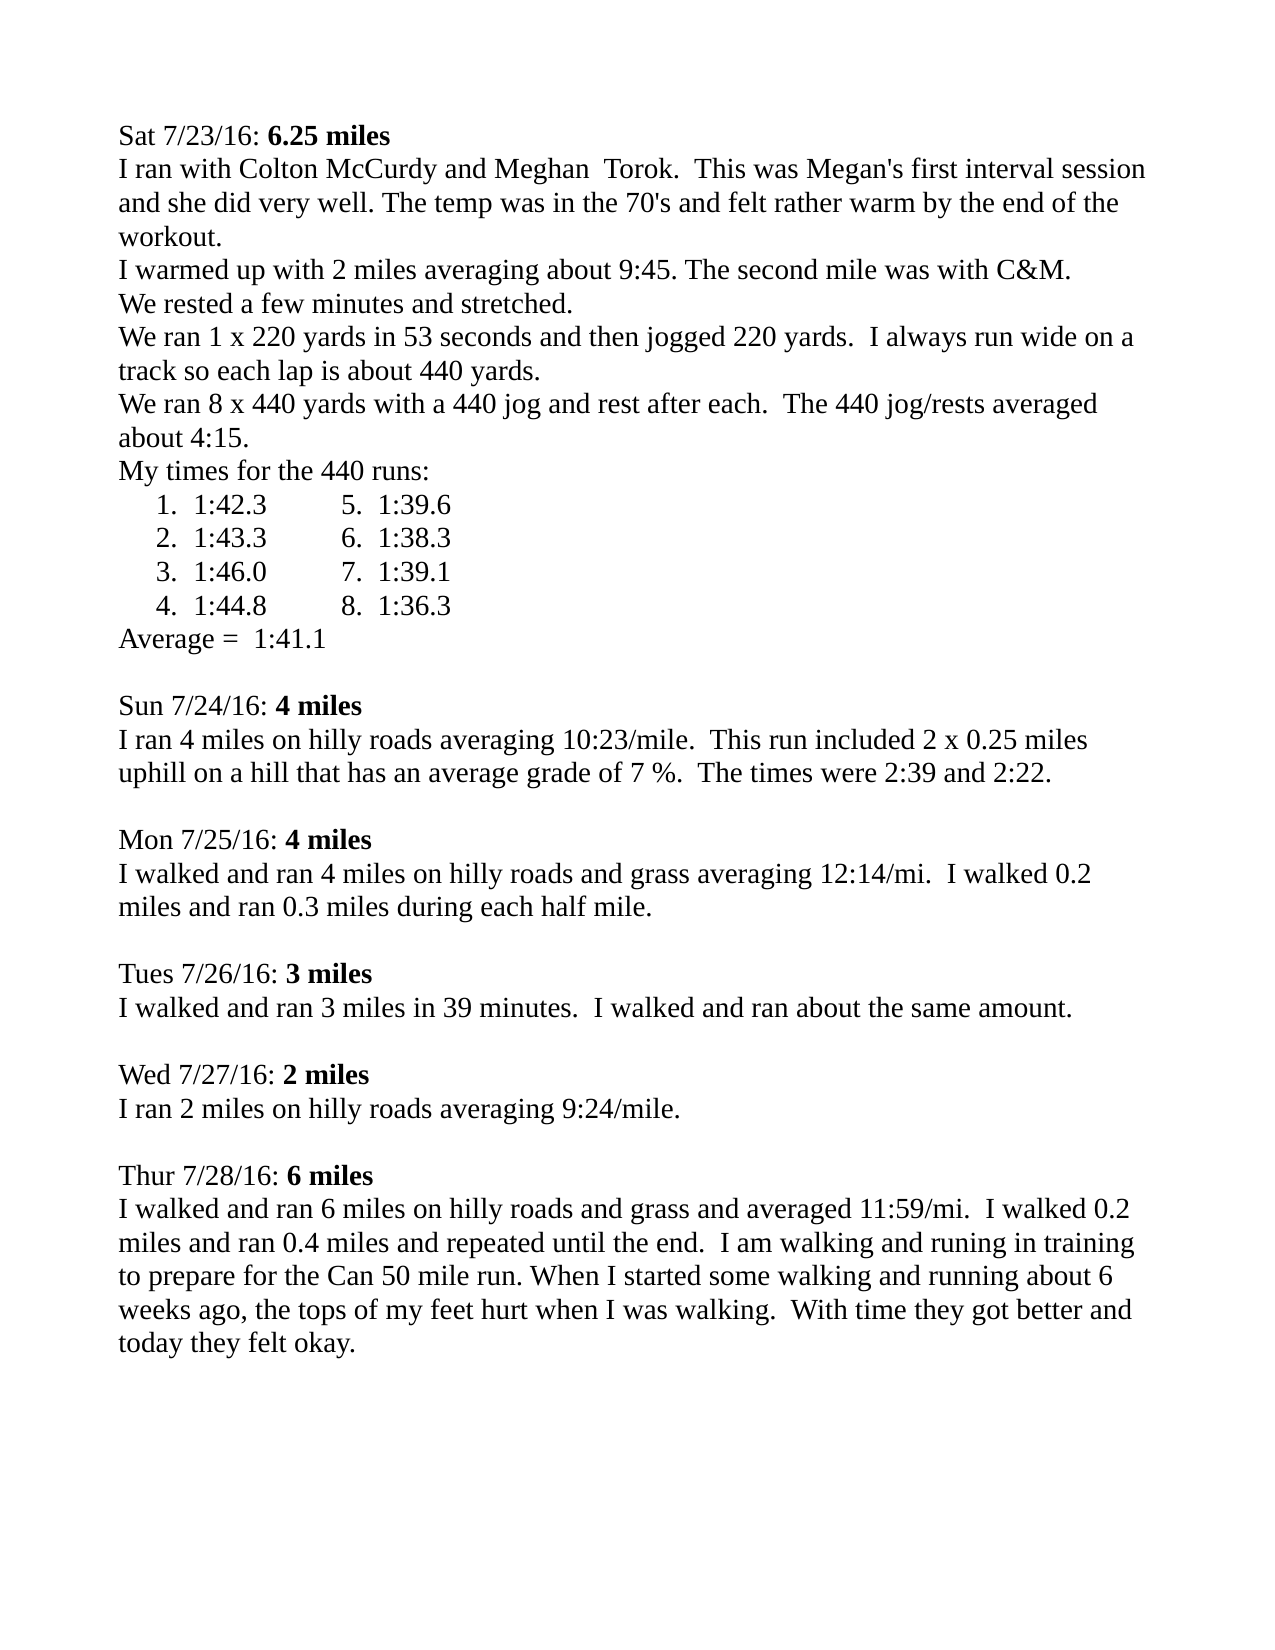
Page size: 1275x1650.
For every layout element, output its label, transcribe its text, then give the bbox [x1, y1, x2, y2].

text Sat 7/23/16: 6.25 miles [118, 118, 1157, 152]
text Sun 7/24/16: 4 miles [118, 688, 1157, 722]
text I ran with Colton McCurdy and Meghan Torok. This was Megan's first interval session and she did very well. The temp was in the 70's and felt rather warm by the end of the workout. [118, 152, 1157, 252]
text I ran 2 miles on hilly roads averaging 9:24/mile. [118, 1091, 1157, 1124]
text Wed 7/27/16: 2 miles [118, 1057, 1157, 1091]
text We ran 8 x 440 yards with a 440 jog and rest after each. The 440 jog/rests averaged about 4:15. [118, 386, 1157, 453]
list 1:44.8 8. 1:36.3 [156, 588, 1157, 621]
text I walked and ran 6 miles on hilly roads and grass and averaged 11:59/mi. I walked 0.2 miles and ran 0.4 miles and repeated until the end. I am walking and runing in training to prepare for the Can 50 mile run. When I started some walking and running about 6 weeks ago, the tops of my feet hurt when I was walking. With time they got better and today they felt okay. [118, 1191, 1157, 1359]
text Average = 1:41.1 [118, 621, 1157, 655]
list 1:42.3 5. 1:39.6 [156, 487, 1157, 521]
text I walked and ran 3 miles in 39 minutes. I walked and ran about the same amount. [118, 990, 1157, 1024]
text We rested a few minutes and stretched. [118, 286, 1157, 319]
list 1:43.3 6. 1:38.3 [156, 521, 1157, 554]
text I ran 4 miles on hilly roads averaging 10:23/mile. This run included 2 x 0.25 miles uphill on a hill that has an average grade of 7 %. The times were 2:39 and 2:22. [118, 722, 1157, 789]
list 1:46.0 7. 1:39.1 [156, 554, 1157, 588]
text We ran 1 x 220 yards in 53 seconds and then jogged 220 yards. I always run wide on a track so each lap is about 440 yards. [118, 319, 1157, 386]
text Mon 7/25/16: 4 miles [118, 822, 1157, 856]
text Thur 7/28/16: 6 miles [118, 1158, 1157, 1191]
text I walked and ran 4 miles on hilly roads and grass averaging 12:14/mi. I walked 0.2 miles and ran 0.3 miles during each half mile. [118, 856, 1157, 923]
text My times for the 440 runs: [118, 453, 1157, 487]
text I warmed up with 2 miles averaging about 9:45. The second mile was with C&M. [118, 252, 1157, 286]
text Tues 7/26/16: 3 miles [118, 957, 1157, 990]
